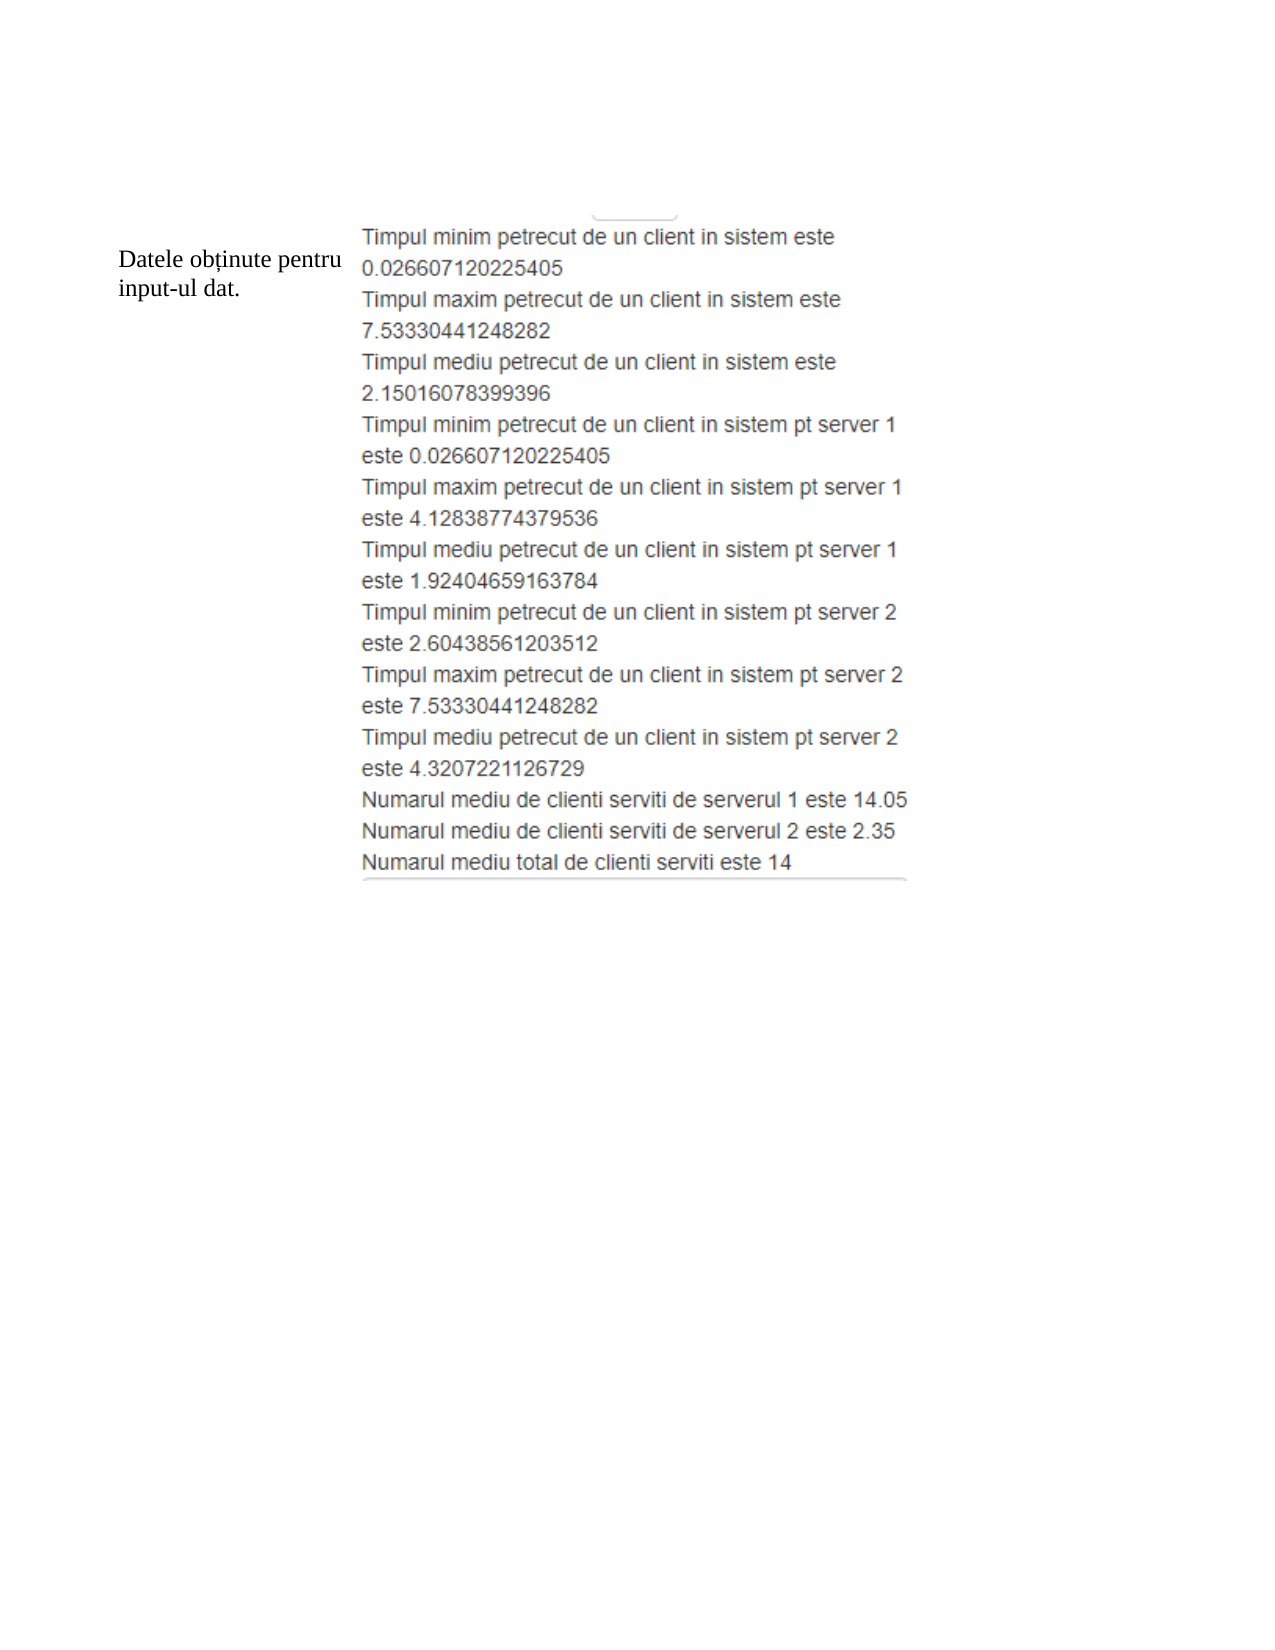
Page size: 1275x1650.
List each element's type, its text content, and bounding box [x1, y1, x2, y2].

picture [354, 215, 921, 881]
text [921, 273, 1157, 301]
text input-ul dat. [118, 273, 354, 301]
text [921, 244, 1157, 273]
text Datele obținute pentru [118, 244, 354, 273]
